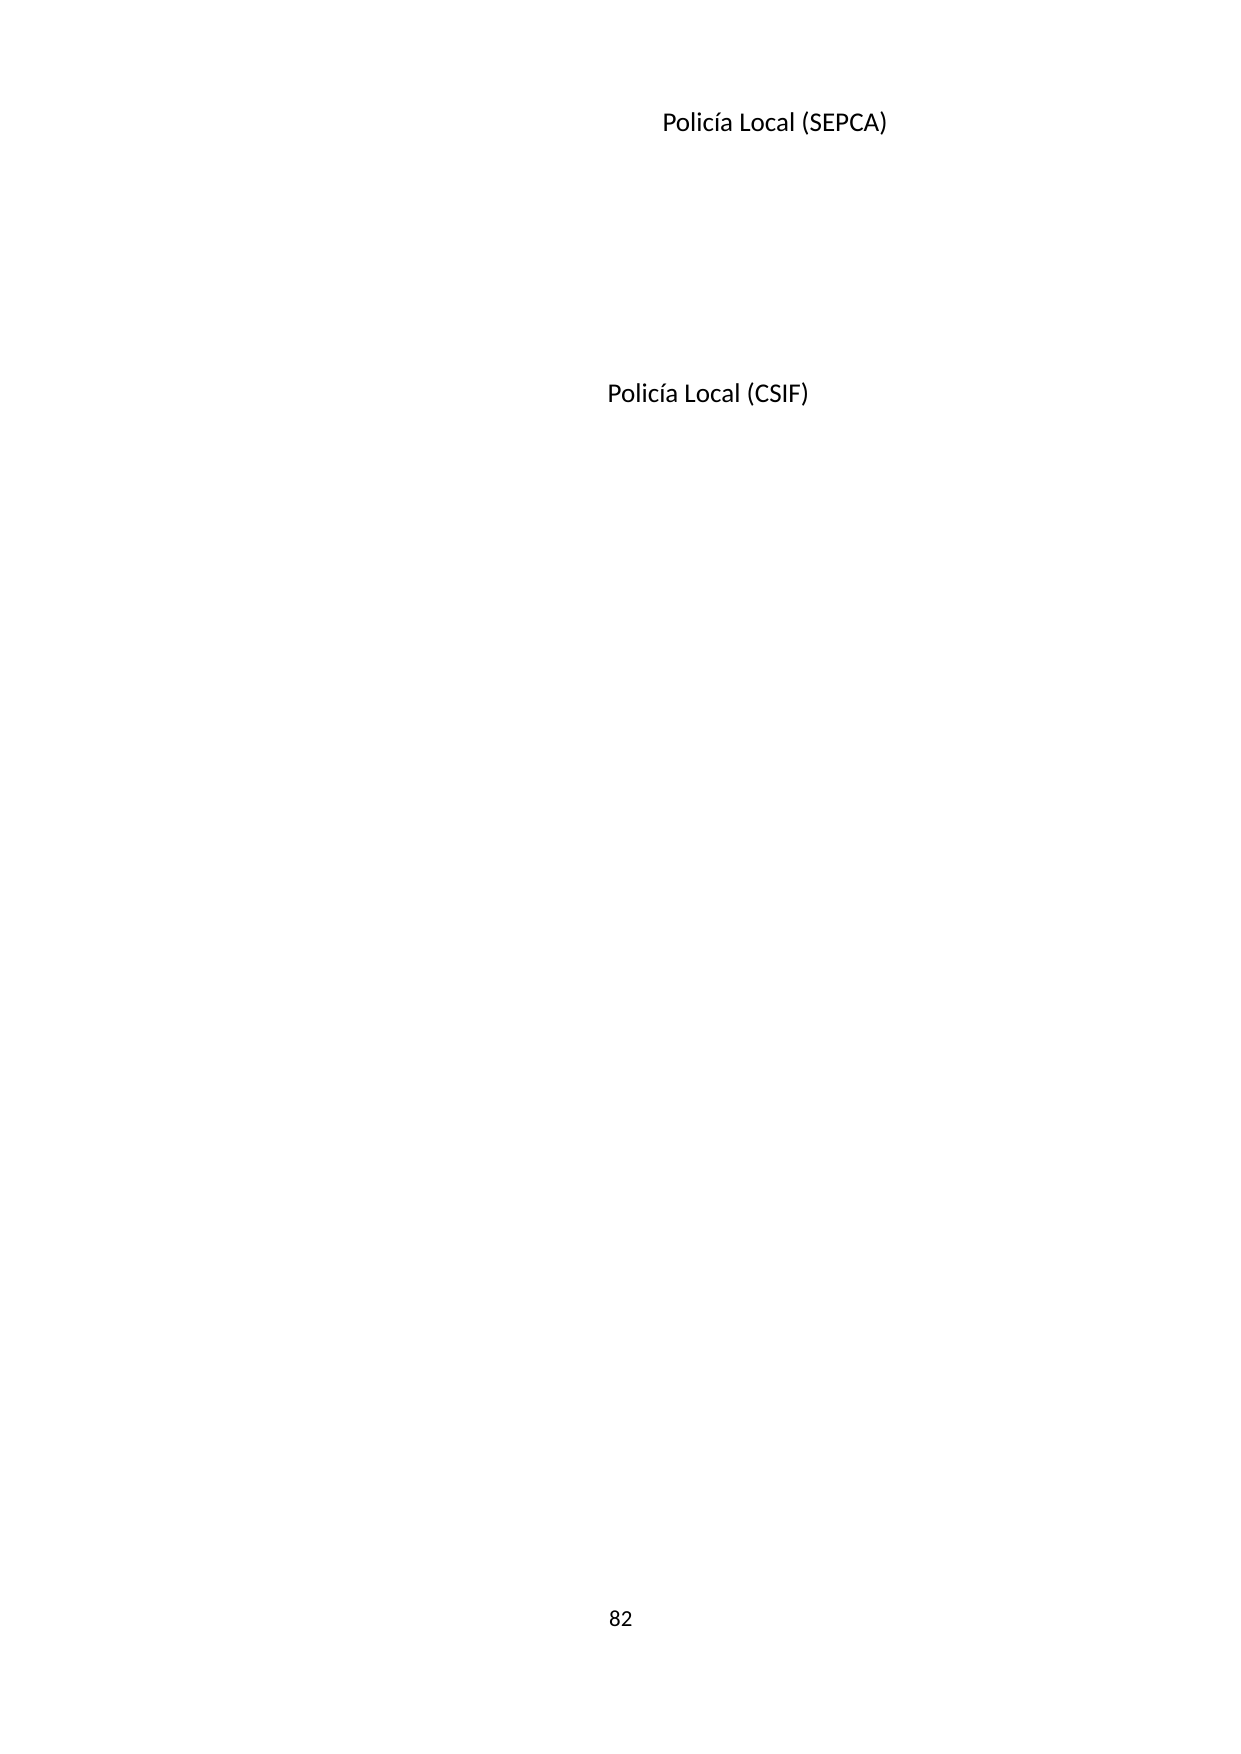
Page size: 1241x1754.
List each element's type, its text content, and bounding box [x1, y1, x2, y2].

text Policía Local (CSIF) [461, 376, 956, 409]
text Policía Local (SEPCA) [461, 106, 1089, 138]
